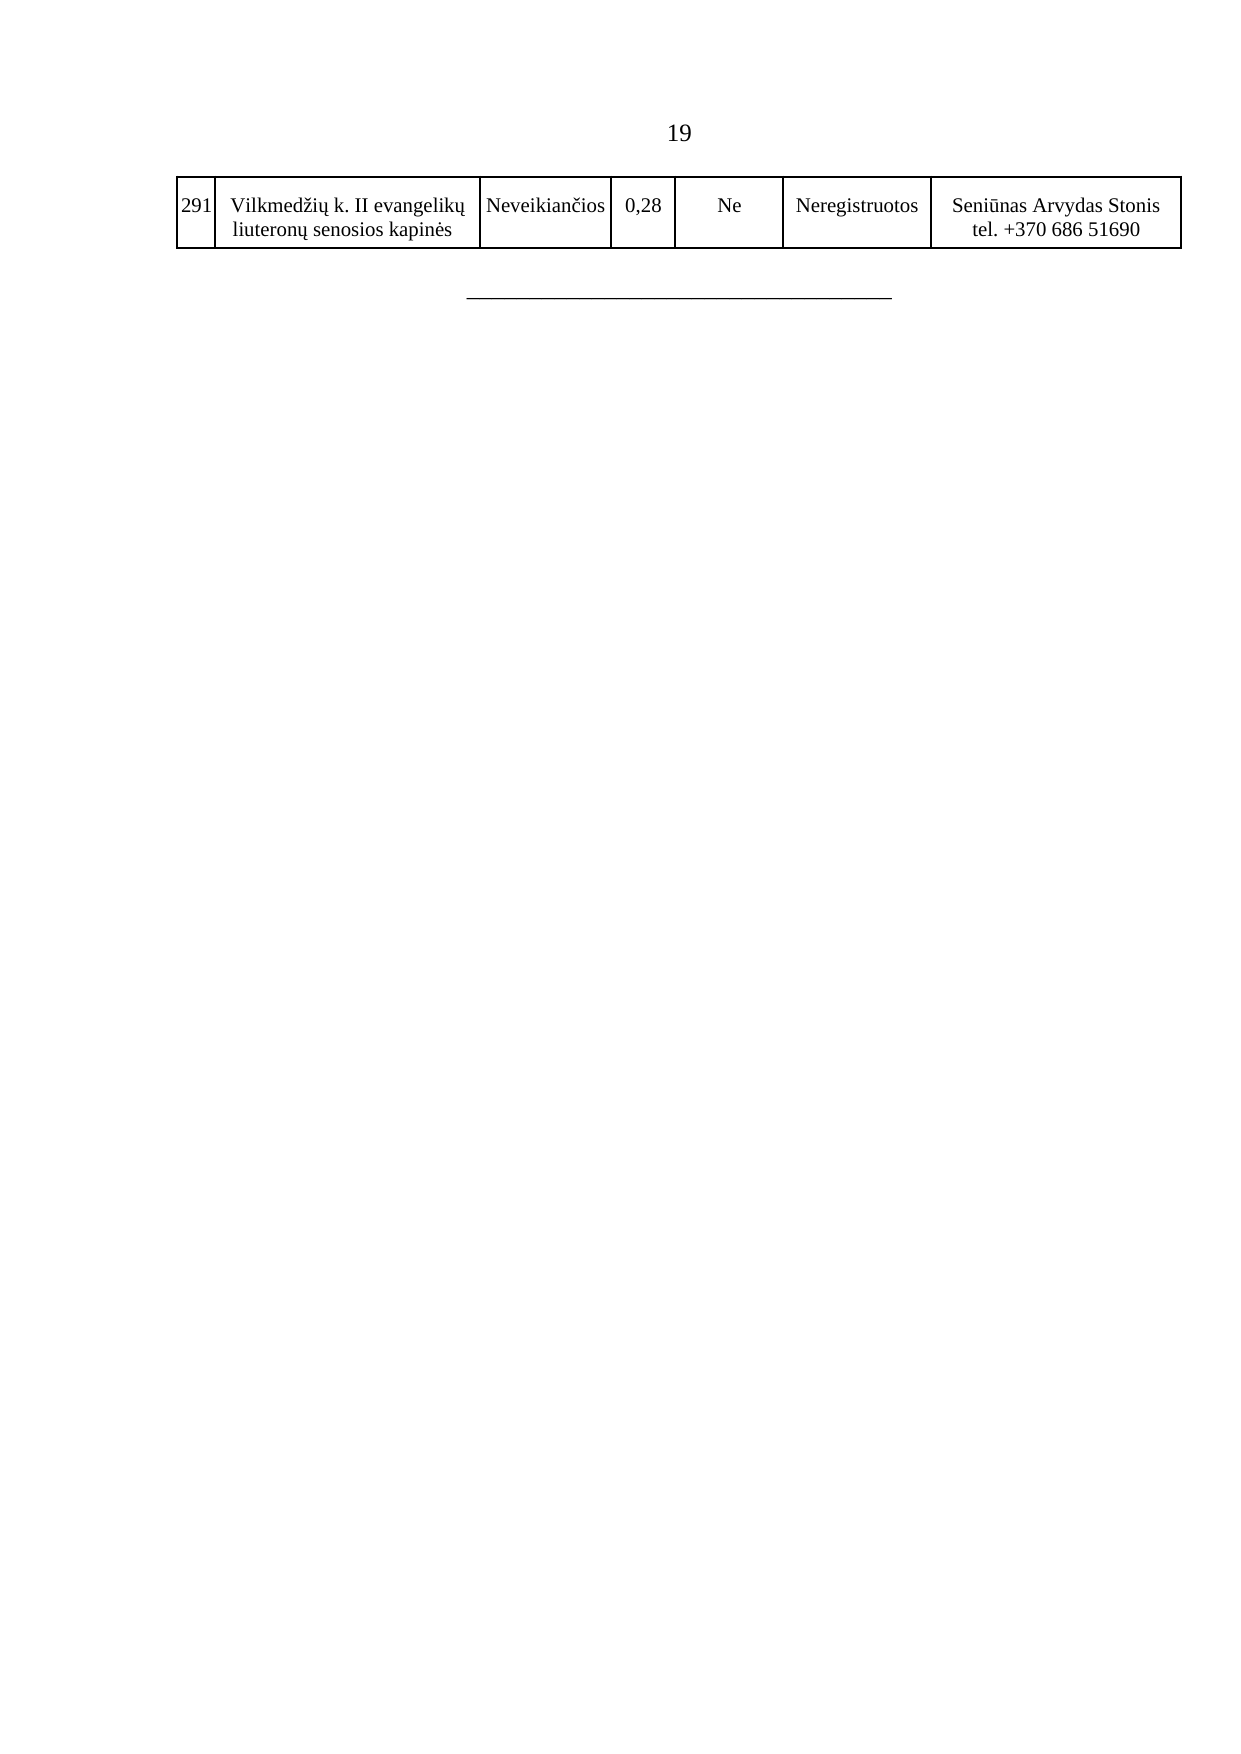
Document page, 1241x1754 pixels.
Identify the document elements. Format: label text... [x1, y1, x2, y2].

text __________________________________ [177, 273, 1181, 302]
table_cell Neveikiančios [481, 178, 610, 247]
table_cell Neregistruotos [784, 178, 930, 247]
table_cell 291 [178, 178, 214, 247]
table_cell Vilkmedžių k. II evangelikų liuteronų senosios kapinės [216, 178, 479, 247]
table_cell Seniūnas Arvydas Stonis tel. +370 686 51690 [932, 178, 1180, 247]
table_cell 0,28 [612, 178, 674, 247]
table_cell Ne [676, 178, 782, 247]
